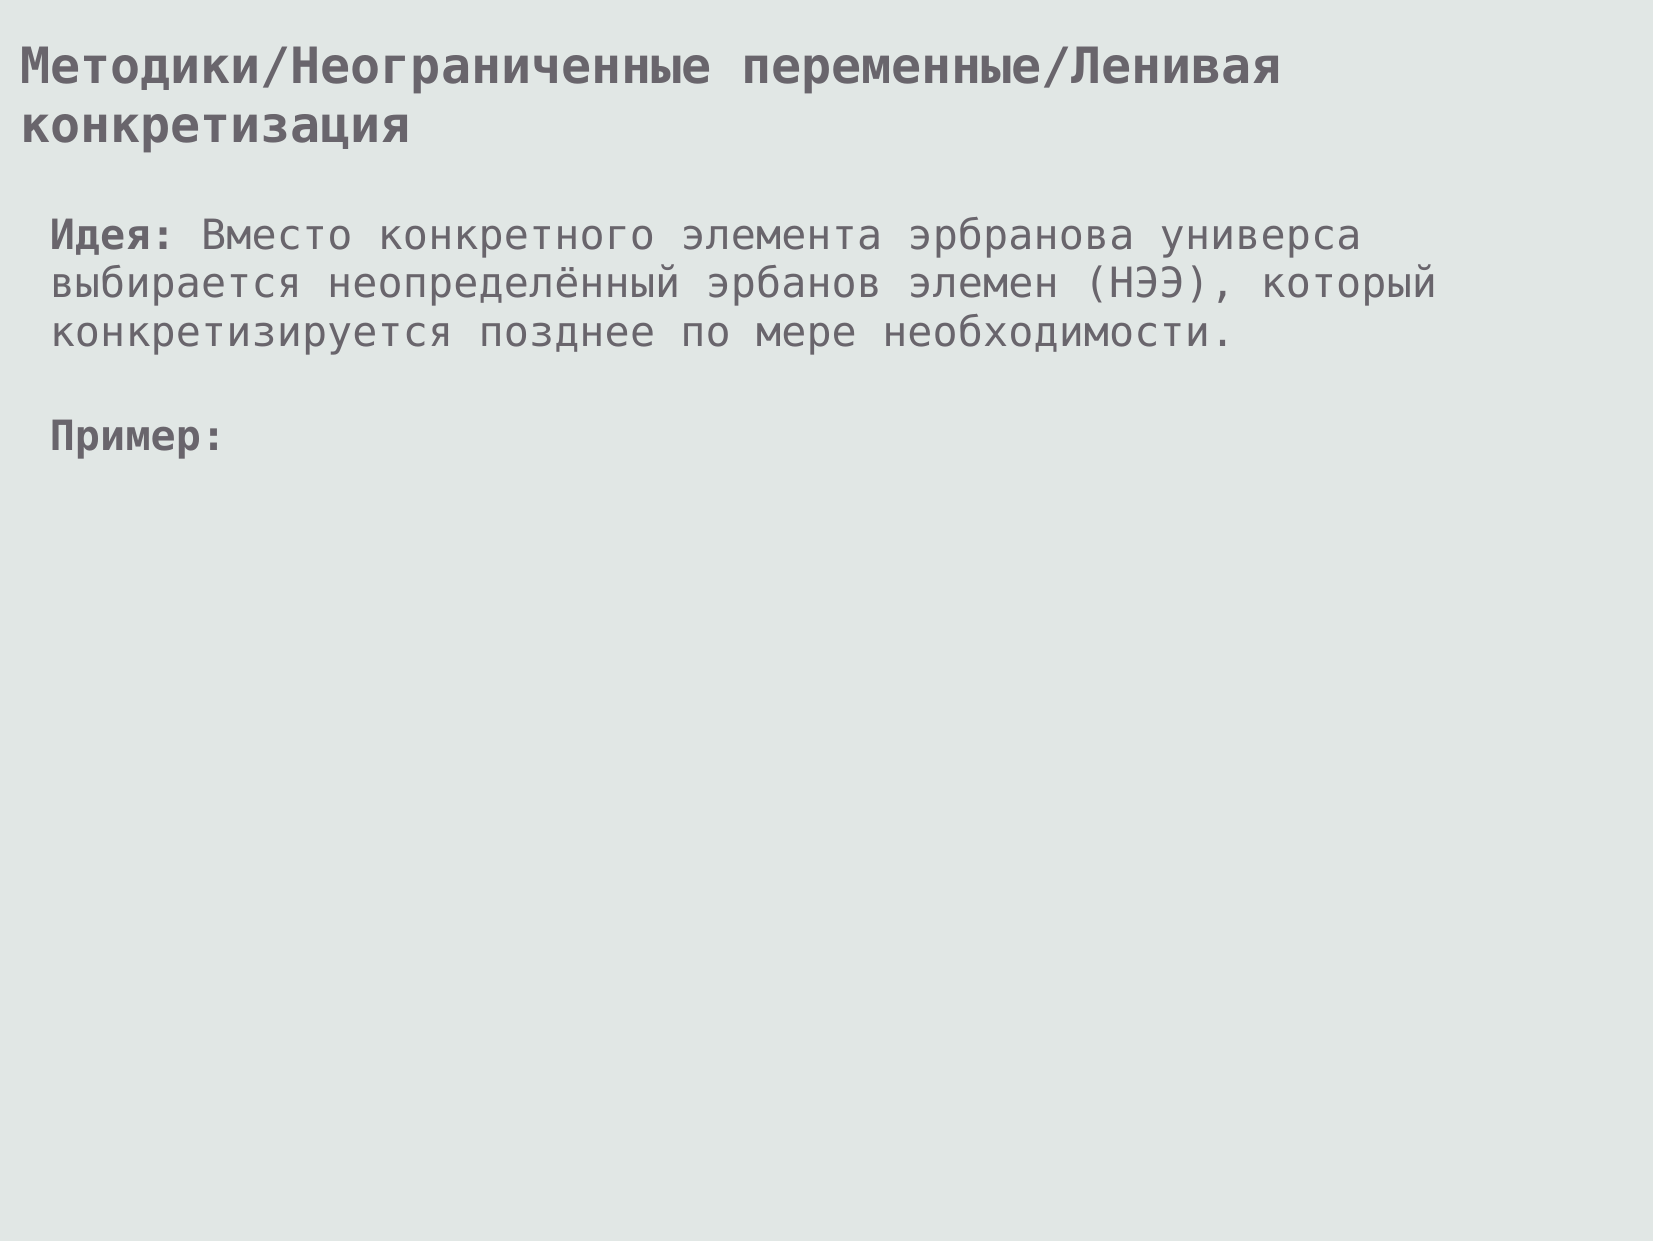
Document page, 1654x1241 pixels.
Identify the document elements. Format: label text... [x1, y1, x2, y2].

text_box Методики/Неограниченные переменные/Ленивая конкретизация [6, 30, 1501, 162]
text_box Пример: [35, 403, 1546, 468]
text_box Идея: Вместо конкретного элемента эрбранова универса выбирается неопределённый эрбанов элемен (НЭЭ), который конкретизируется позднее по мере необходимости. [35, 203, 1546, 364]
